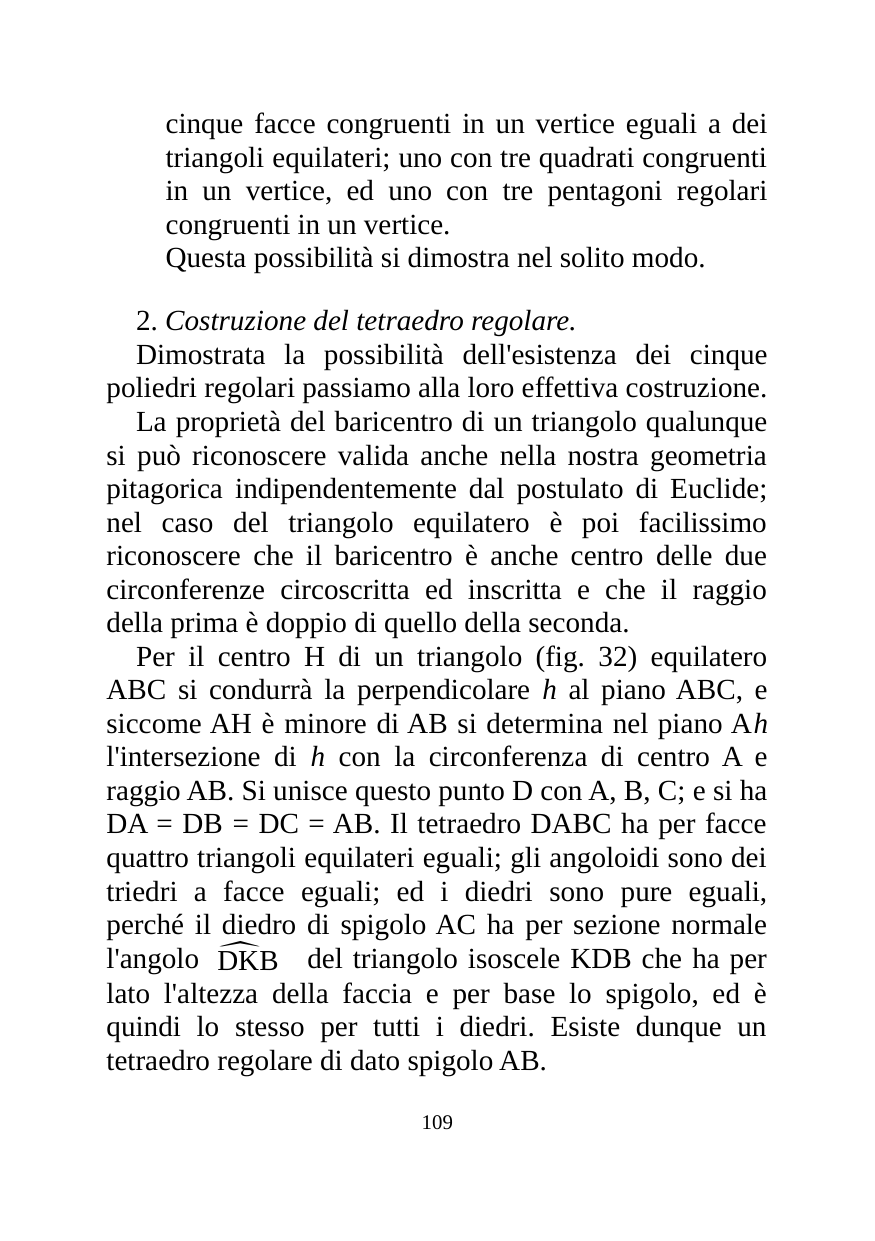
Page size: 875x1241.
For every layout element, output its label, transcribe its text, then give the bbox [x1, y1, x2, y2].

text Questa possibilità si dimostra nel solito modo. [165, 240, 768, 274]
text 2. Costruzione del tetraedro regolare. [106, 303, 768, 337]
text La proprietà del baricentro di un triangolo qualunque si può riconoscere valida anche nella nostra geometria pitagorica indipendentemente dal postulato di Euclide; nel caso del triangolo equilatero è poi facilissimo riconoscere che il baricentro è anche centro delle due circonferenze circoscritta ed inscritta e che il raggio della prima è doppio di quello della seconda. [106, 404, 768, 639]
text Per il centro H di un triangolo (fig. 32) equilatero ABC si condurrà la perpendicolare h al piano ABC, e siccome AH è minore di AB si determina nel piano Ah l'intersezione di h con la circonferenza di centro A e raggio AB. Si unisce questo punto D con A, B, C; e si ha DA = DB = DC = AB. Il tetraedro DABC ha per facce quattro triangoli equilateri eguali; gli angoloidi sono dei triedri a facce eguali; ed i diedri sono pure eguali, perché il diedro di spigolo AC ha per sezione normale l'angolo del triangolo isoscele KDB che ha per lato l'altezza della faccia e per base lo spigolo, ed è quindi lo stesso per tutti i diedri. Esiste dunque un tetraedro regolare di dato spigolo AB. [106, 639, 768, 1077]
text Dimostrata la possibilità dell'esistenza dei cinque poliedri regolari passiamo alla loro effettiva costruzione. [106, 337, 768, 404]
text cinque facce congruenti in un vertice eguali a dei triangoli equilateri; uno con tre quadrati congruenti in un vertice, ed uno con tre pentagoni regolari congruenti in un vertice. [136, 106, 768, 240]
